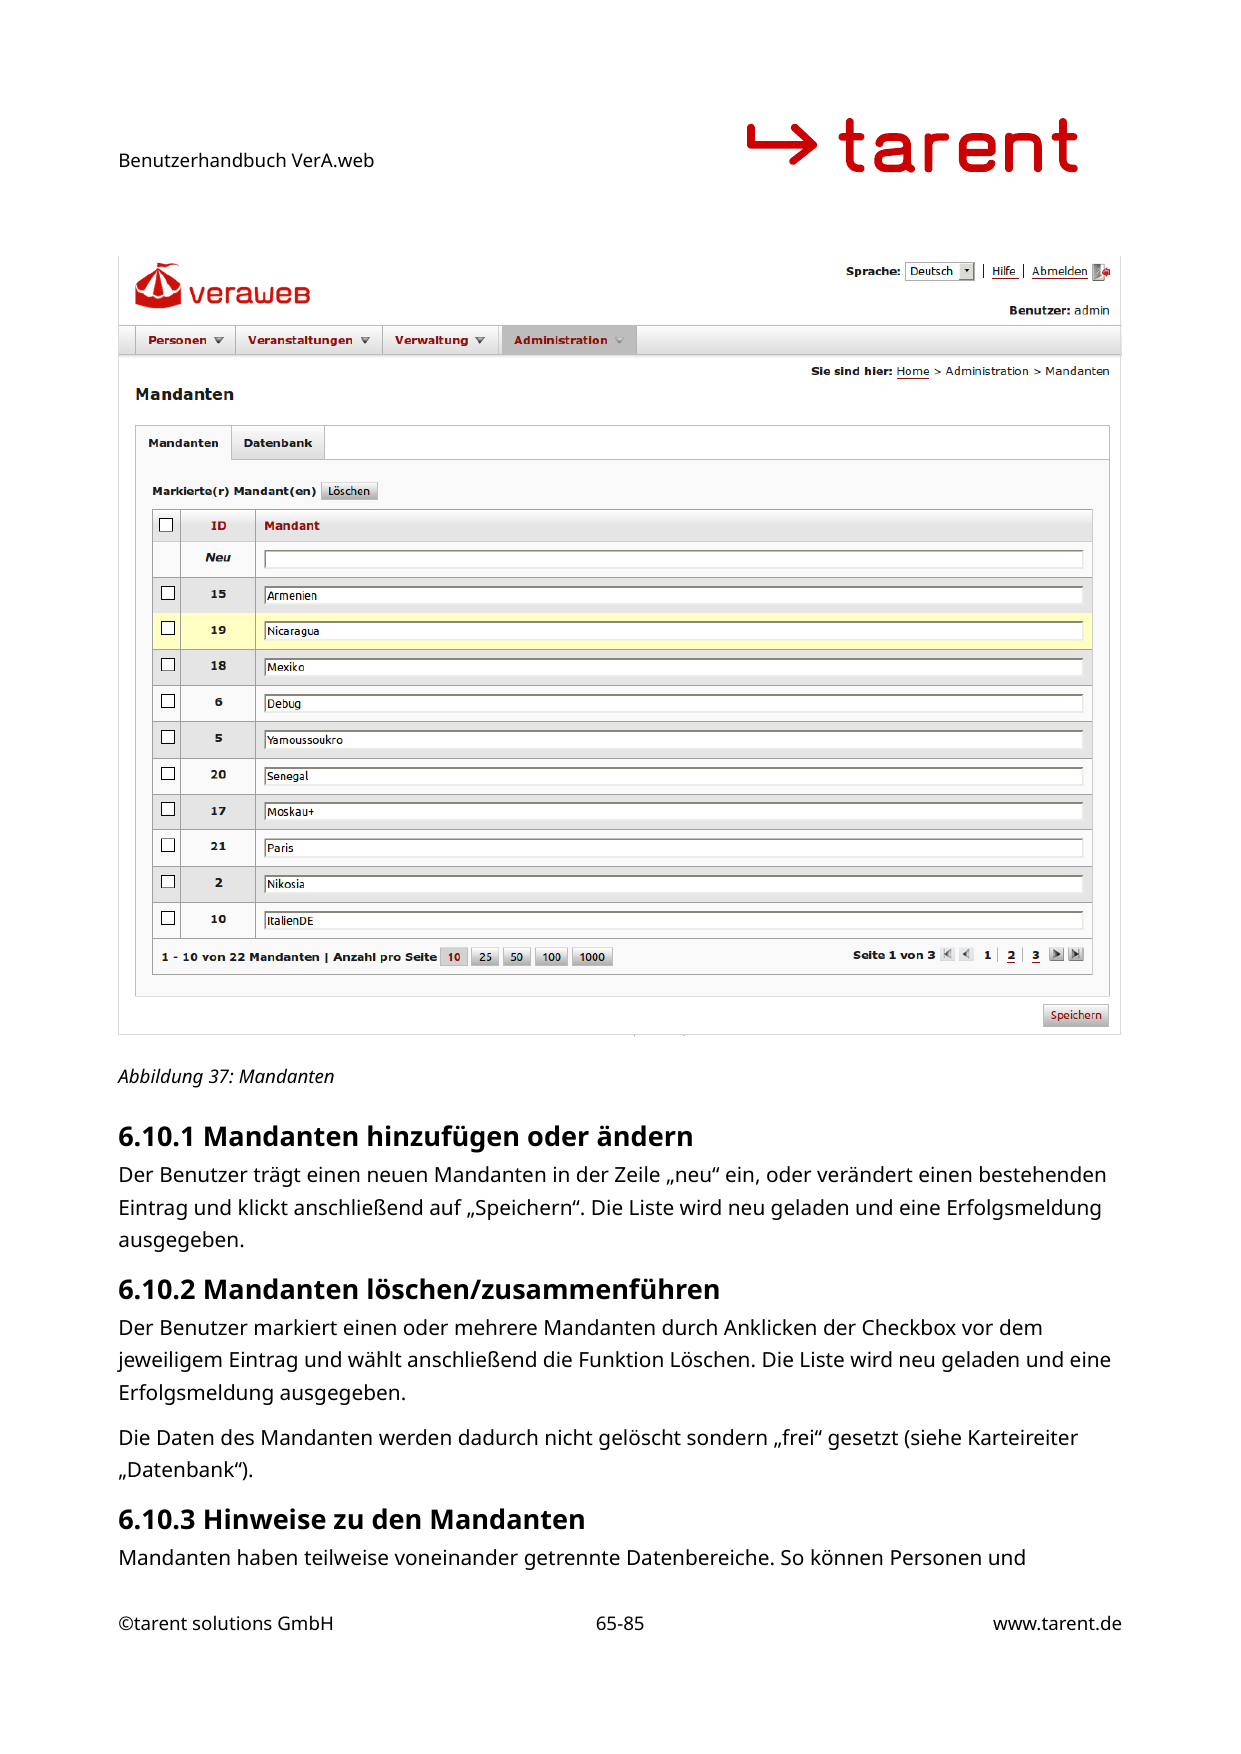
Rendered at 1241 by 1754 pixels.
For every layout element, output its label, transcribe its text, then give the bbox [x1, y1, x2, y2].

text Mandanten haben teilweise voneinander getrennte Datenbereiche. So können Personen und [118, 1543, 1122, 1571]
subtitle Hinweise zu den Mandanten [118, 1501, 1122, 1537]
subtitle [118, 232, 1122, 256]
text Der Benutzer trägt einen neuen Mandanten in der Zeile „neu“ ein, oder verändert einen bestehenden Eintrag und klickt anschließend auf „Speichern“. Die Liste wird neu geladen und eine Erfolgsmeldung ausgegeben. [118, 1160, 1122, 1254]
text Die Daten des Mandanten werden dadurch nicht gelöscht sondern „frei“ gesetzt (siehe Karteireiter „Datenbank“). [118, 1423, 1122, 1484]
text Der Benutzer markiert einen oder mehrere Mandanten durch Anklicken der Checkbox vor dem jeweiligem Eintrag und wählt anschließend die Funktion Löschen. Die Liste wird neu geladen und eine Erfolgsmeldung ausgegeben. [118, 1313, 1122, 1406]
picture [118, 256, 1122, 1036]
text Abbildung 37: Mandanten [118, 1036, 1122, 1089]
subtitle Mandanten löschen/zusammenführen [118, 1270, 1122, 1307]
subtitle Mandanten hinzufügen oder ändern [118, 1089, 1122, 1155]
